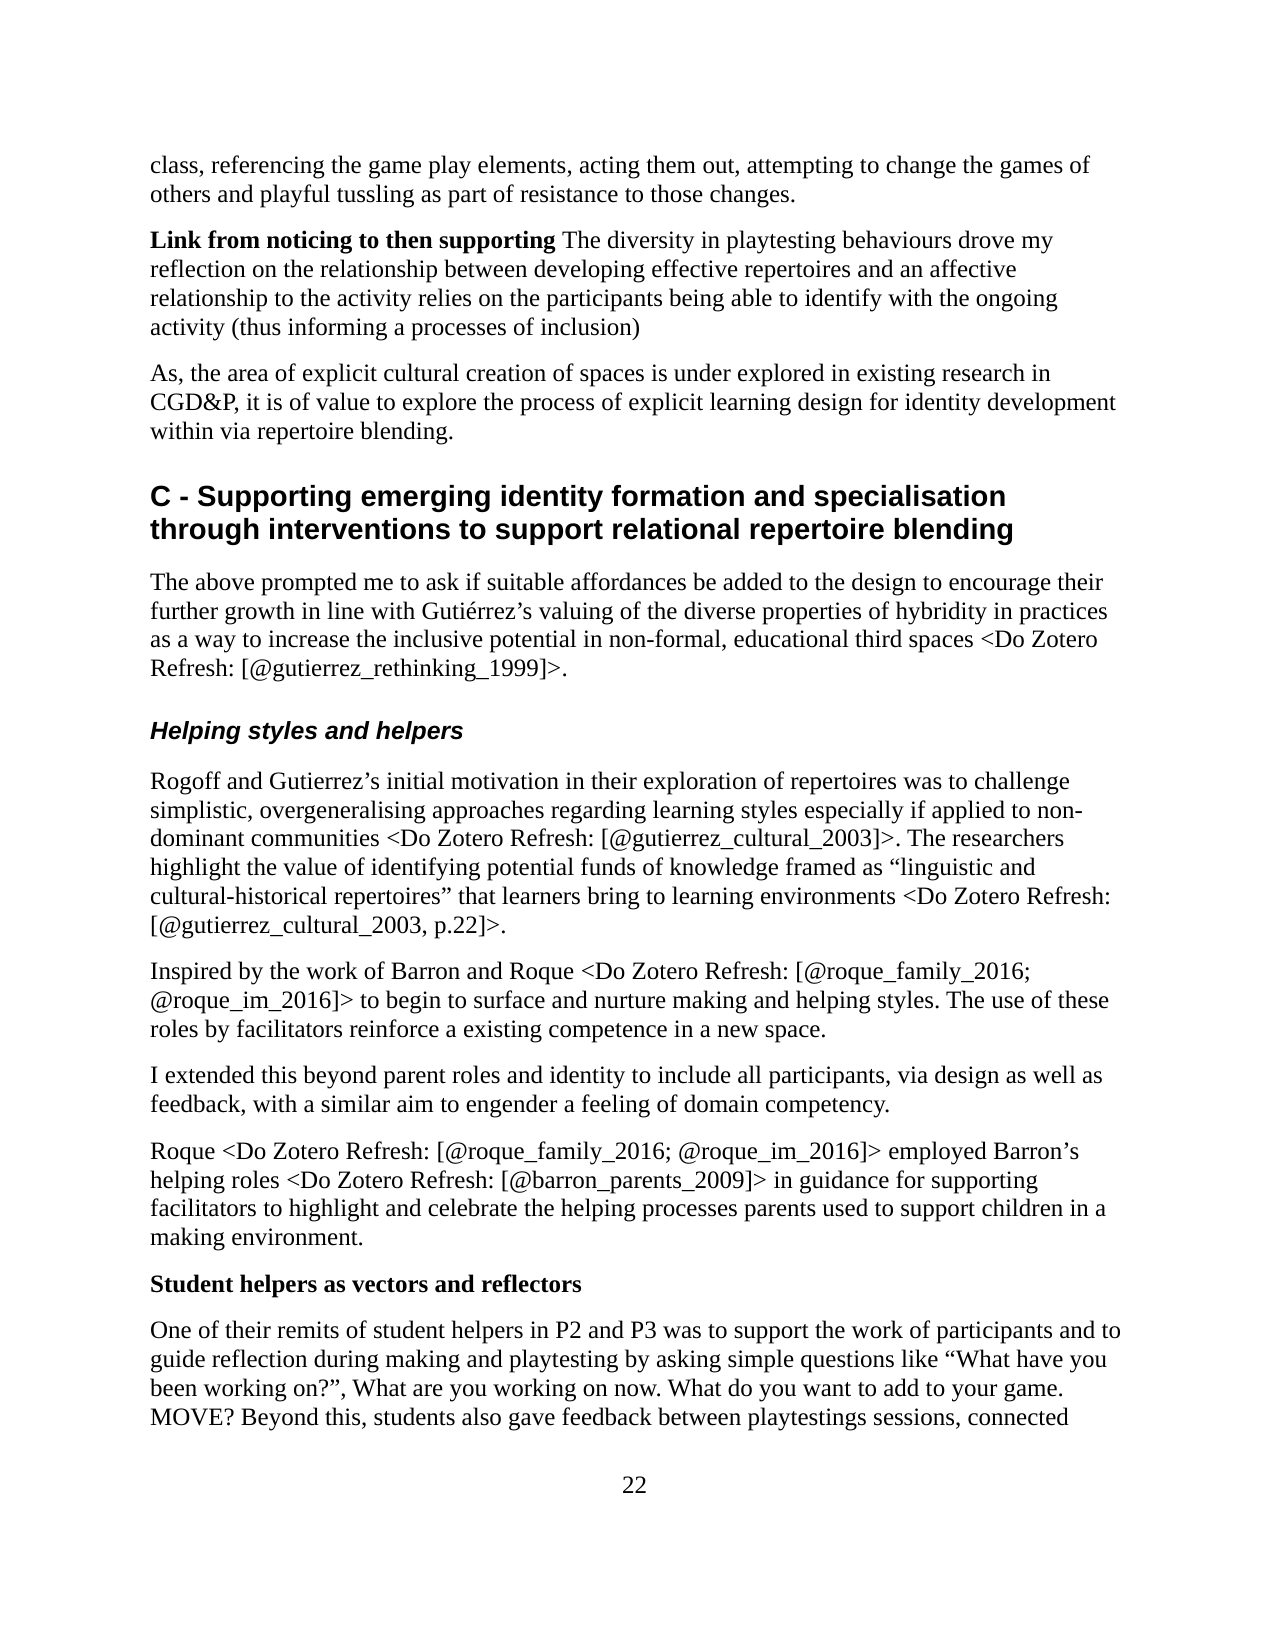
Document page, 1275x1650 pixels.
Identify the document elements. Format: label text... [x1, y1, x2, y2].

subtitle Helping styles and helpers [150, 716, 1125, 744]
text The above prompted me to ask if suitable affordances be added to the design to encourage their further growth in line with Gutiérrez’s valuing of the diverse properties of hybridity in practices as a way to increase the inclusive potential in non-formal, educational third spaces <Do Zotero Refresh: [@gutierrez_rethinking_1999]>. [150, 567, 1125, 682]
text Rogoff and Gutierrez’s initial motivation in their exploration of repertoires was to challenge simplistic, overgeneralising approaches regarding learning styles especially if applied to non-dominant communities <Do Zotero Refresh: [@gutierrez_cultural_2003]>. The researchers highlight the value of identifying potential funds of knowledge framed as “linguistic and cultural-historical repertoires” that learners bring to learning environments <Do Zotero Refresh: [@gutierrez_cultural_2003, p.22]>. [150, 766, 1125, 938]
text Student helpers as vectors and reflectors [150, 1269, 1125, 1298]
text I extended this beyond parent roles and identity to include all participants, via design as well as feedback, with a similar aim to engender a feeling of domain competency. [150, 1061, 1125, 1118]
text Roque <Do Zotero Refresh: [@roque_family_2016; @roque_im_2016]> employed Barron’s helping roles <Do Zotero Refresh: [@barron_parents_2009]> in guidance for supporting facilitators to highlight and celebrate the helping processes parents used to support children in a making environment. [150, 1136, 1125, 1251]
text Link from noticing to then supporting The diversity in playtesting behaviours drove my reflection on the relationship between developing effective repertoires and an affective relationship to the activity relies on the participants being able to identify with the ongoing activity (thus informing a processes of inclusion) [150, 225, 1125, 340]
text class, referencing the game play elements, acting them out, attempting to change the games of others and playful tussling as part of resistance to those changes. [150, 150, 1125, 207]
text As, the area of explicit cultural creation of spaces is under explored in existing research in CGD&P, it is of value to explore the process of explicit learning design for identity development within via repertoire blending. [150, 358, 1125, 444]
text Inspired by the work of Barron and Roque <Do Zotero Refresh: [@roque_family_2016; @roque_im_2016]> to begin to surface and nurture making and helping styles. The use of these roles by facilitators reinforce a existing competence in a new space. [150, 956, 1125, 1043]
subtitle C - Supporting emerging identity formation and specialisation through interventions to support relational repertoire blending [150, 478, 1125, 546]
text One of their remits of student helpers in P2 and P3 was to support the work of participants and to guide reflection during making and playtesting by asking simple questions like “What have you been working on?”, What are you working on now. What do you want to add to your game. MOVE? Beyond this, students also gave feedback between playtestings sessions, connected [150, 1316, 1125, 1431]
